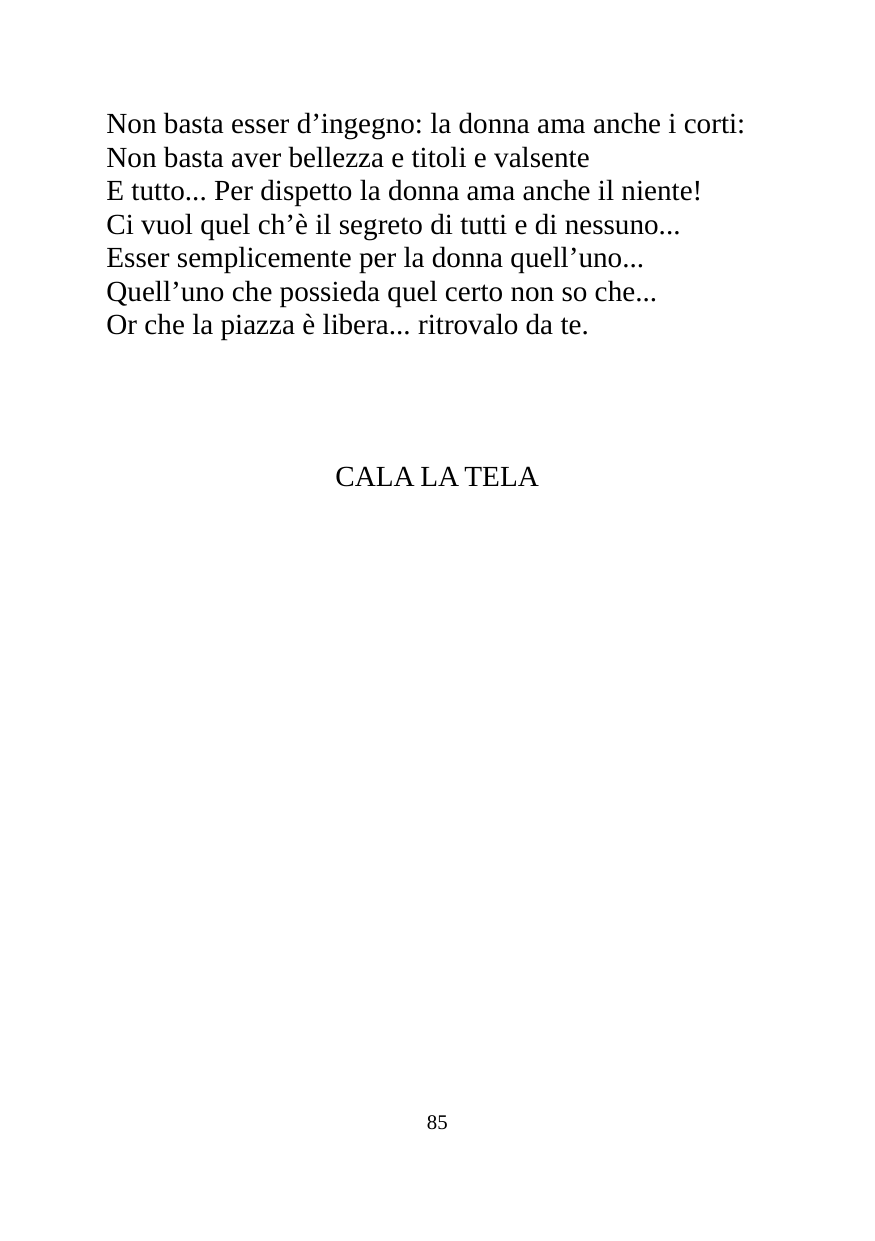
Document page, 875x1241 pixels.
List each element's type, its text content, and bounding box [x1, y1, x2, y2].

text Non basta esser d’ingegno: la donna ama anche i corti: [106, 106, 768, 140]
text Esser semplicemente per la donna quell’uno... [106, 240, 768, 274]
text Non basta aver bellezza e titoli e valsente [106, 140, 768, 173]
text Ci vuol quel ch’è il segreto di tutti e di nessuno... [106, 207, 768, 240]
text CALA LA TELA [106, 459, 768, 493]
text E tutto... Per dispetto la donna ama anche il niente! [106, 173, 768, 207]
text Or che la piazza è libera... ritrovalo da te. [106, 307, 768, 341]
text Quell’uno che possieda quel certo non so che... [106, 274, 768, 307]
